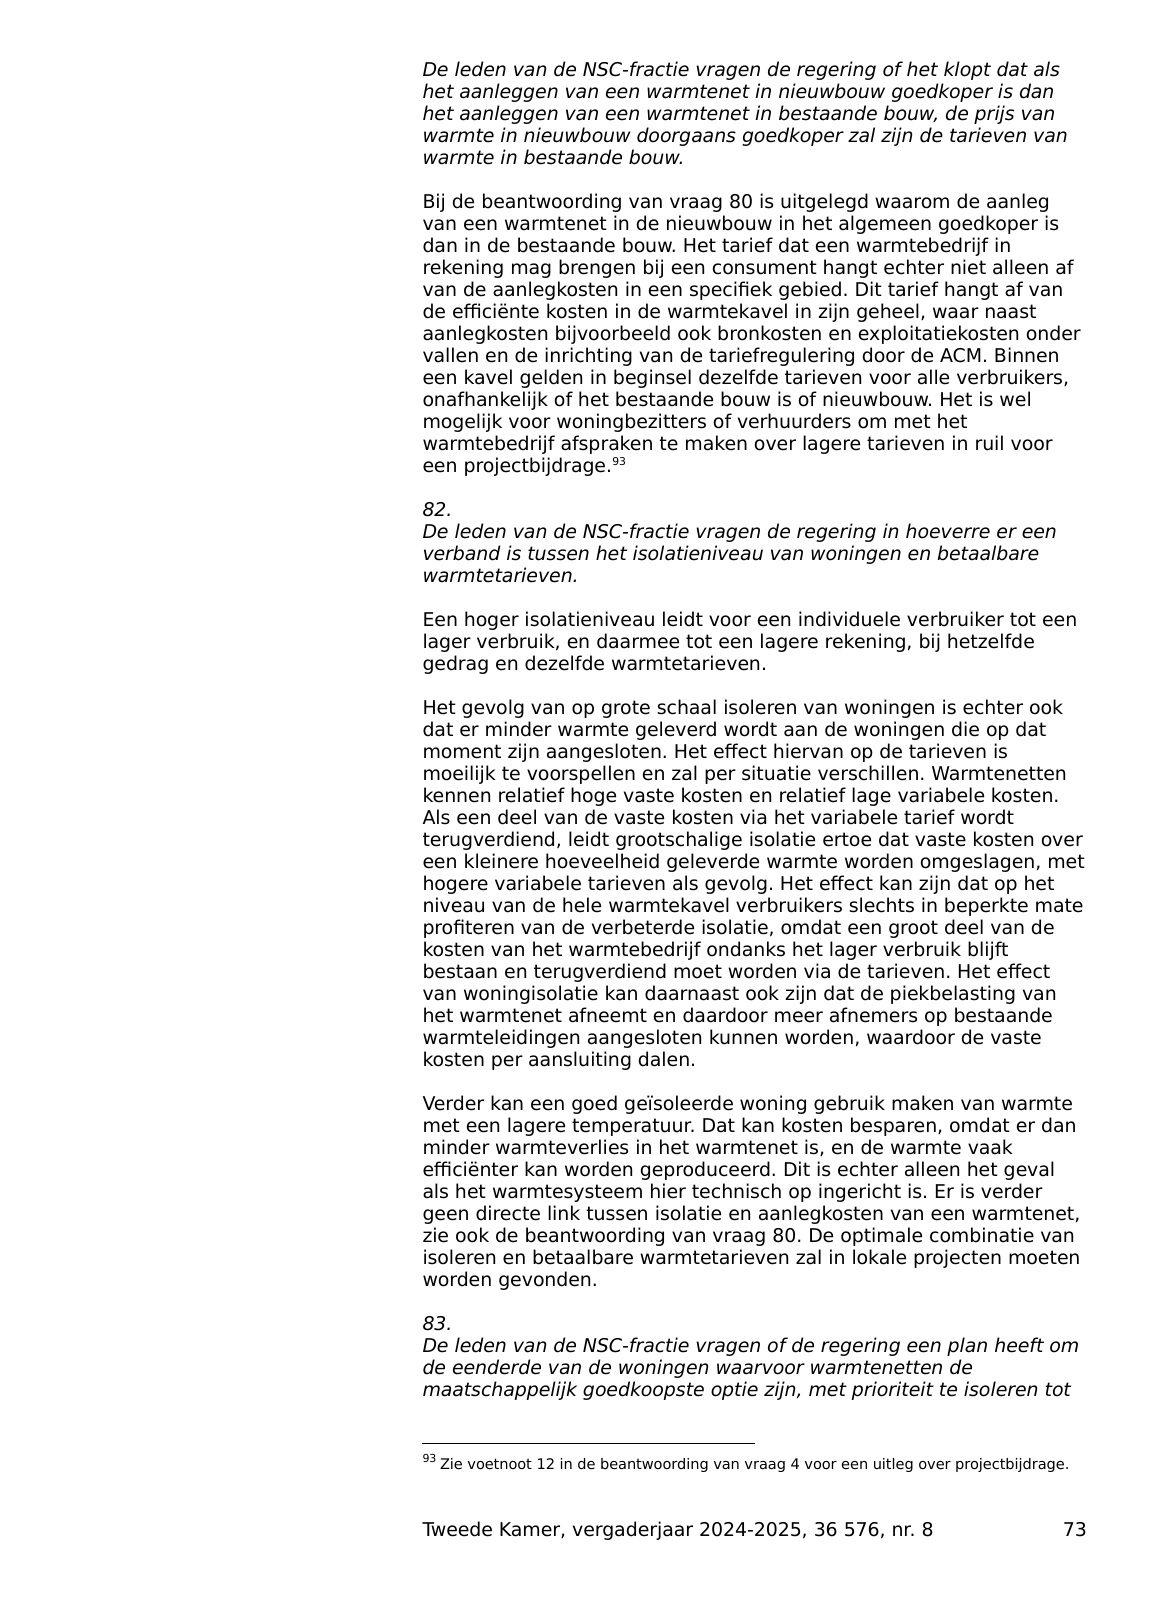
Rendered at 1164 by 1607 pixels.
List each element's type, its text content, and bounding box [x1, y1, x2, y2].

text Verder kan een goed geïsoleerde woning gebruik maken van warmte met een lagere temperatuur. Dat kan kosten besparen, omdat er dan minder warmteverlies in het warmtenet is, en de warmte vaak efficiënter kan worden geproduceerd. Dit is echter alleen het geval als het warmtesysteem hier technisch op ingericht is. Er is verder geen directe link tussen isolatie en aanlegkosten van een warmtenet, zie ook de beantwoording van vraag 80. De optimale combinatie van isoleren en betaalbare warmtetarieven zal in lokale projecten moeten worden gevonden. [422, 1093, 1087, 1291]
text Een hoger isolatieniveau leidt voor een individuele verbruiker tot een lager verbruik, en daarmee tot een lagere rekening, bij hetzelfde gedrag en dezelfde warmtetarieven. [422, 609, 1087, 675]
text 82. [422, 499, 1087, 521]
text Het gevolg van op grote schaal isoleren van woningen is echter ook dat er minder warmte geleverd wordt aan de woningen die op dat moment zijn aangesloten. Het effect hiervan op de tarieven is moeilijk te voorspellen en zal per situatie verschillen. Warmtenetten kennen relatief hoge vaste kosten en relatief lage variabele kosten. Als een deel van de vaste kosten via het variabele tarief wordt terugverdiend, leidt grootschalige isolatie ertoe dat vaste kosten over een kleinere hoeveelheid geleverde warmte worden omgeslagen, met hogere variabele tarieven als gevolg. Het effect kan zijn dat op het niveau van de hele warmtekavel verbruikers slechts in beperkte mate profiteren van de verbeterde isolatie, omdat een groot deel van de kosten van het warmtebedrijf ondanks het lager verbruik blijft bestaan en terugverdiend moet worden via de tarieven. Het effect van woningisolatie kan daarnaast ook zijn dat de piekbelasting van het warmtenet afneemt en daardoor meer afnemers op bestaande warmteleidingen aangesloten kunnen worden, waardoor de vaste kosten per aansluiting dalen. [422, 697, 1087, 1071]
text Bij de beantwoording van vraag 80 is uitgelegd waarom de aanleg van een warmtenet in de nieuwbouw in het algemeen goedkoper is dan in de bestaande bouw. Het tarief dat een warmtebedrijf in rekening mag brengen bij een consument hangt echter niet alleen af van de aanlegkosten in een specifiek gebied. Dit tarief hangt af van de efficiënte kosten in de warmtekavel in zijn geheel, waar naast aanlegkosten bijvoorbeeld ook bronkosten en exploitatiekosten onder vallen en de inrichting van de tariefregulering door de ACM. Binnen een kavel gelden in beginsel dezelfde tarieven voor alle verbruikers, onafhankelijk of het bestaande bouw is of nieuwbouw. Het is wel mogelijk voor woningbezitters of verhuurders om met het warmtebedrijf afspraken te maken over lagere tarieven in ruil voor een projectbijdrage. [422, 191, 1087, 477]
text De leden van de NSC-fractie vragen de regering of het klopt dat als het aanleggen van een warmtenet in nieuwbouw goedkoper is dan het aanleggen van een warmtenet in bestaande bouw, de prijs van warmte in nieuwbouw doorgaans goedkoper zal zijn de tarieven van warmte in bestaande bouw. [422, 59, 1087, 169]
text De leden van de NSC-fractie vragen of de regering een plan heeft om de eenderde van de woningen waarvoor warmtenetten de maatschappelijk goedkoopste optie zijn, met prioriteit te isoleren tot [422, 1335, 1087, 1401]
text Zie voetnoot 12 in de beantwoording van vraag 4 voor een uitleg over projectbijdrage. [422, 1452, 1087, 1474]
text 83. [422, 1313, 1087, 1335]
text De leden van de NSC-fractie vragen de regering in hoeverre er een verband is tussen het isolatieniveau van woningen en betaalbare warmtetarieven. [422, 521, 1087, 587]
